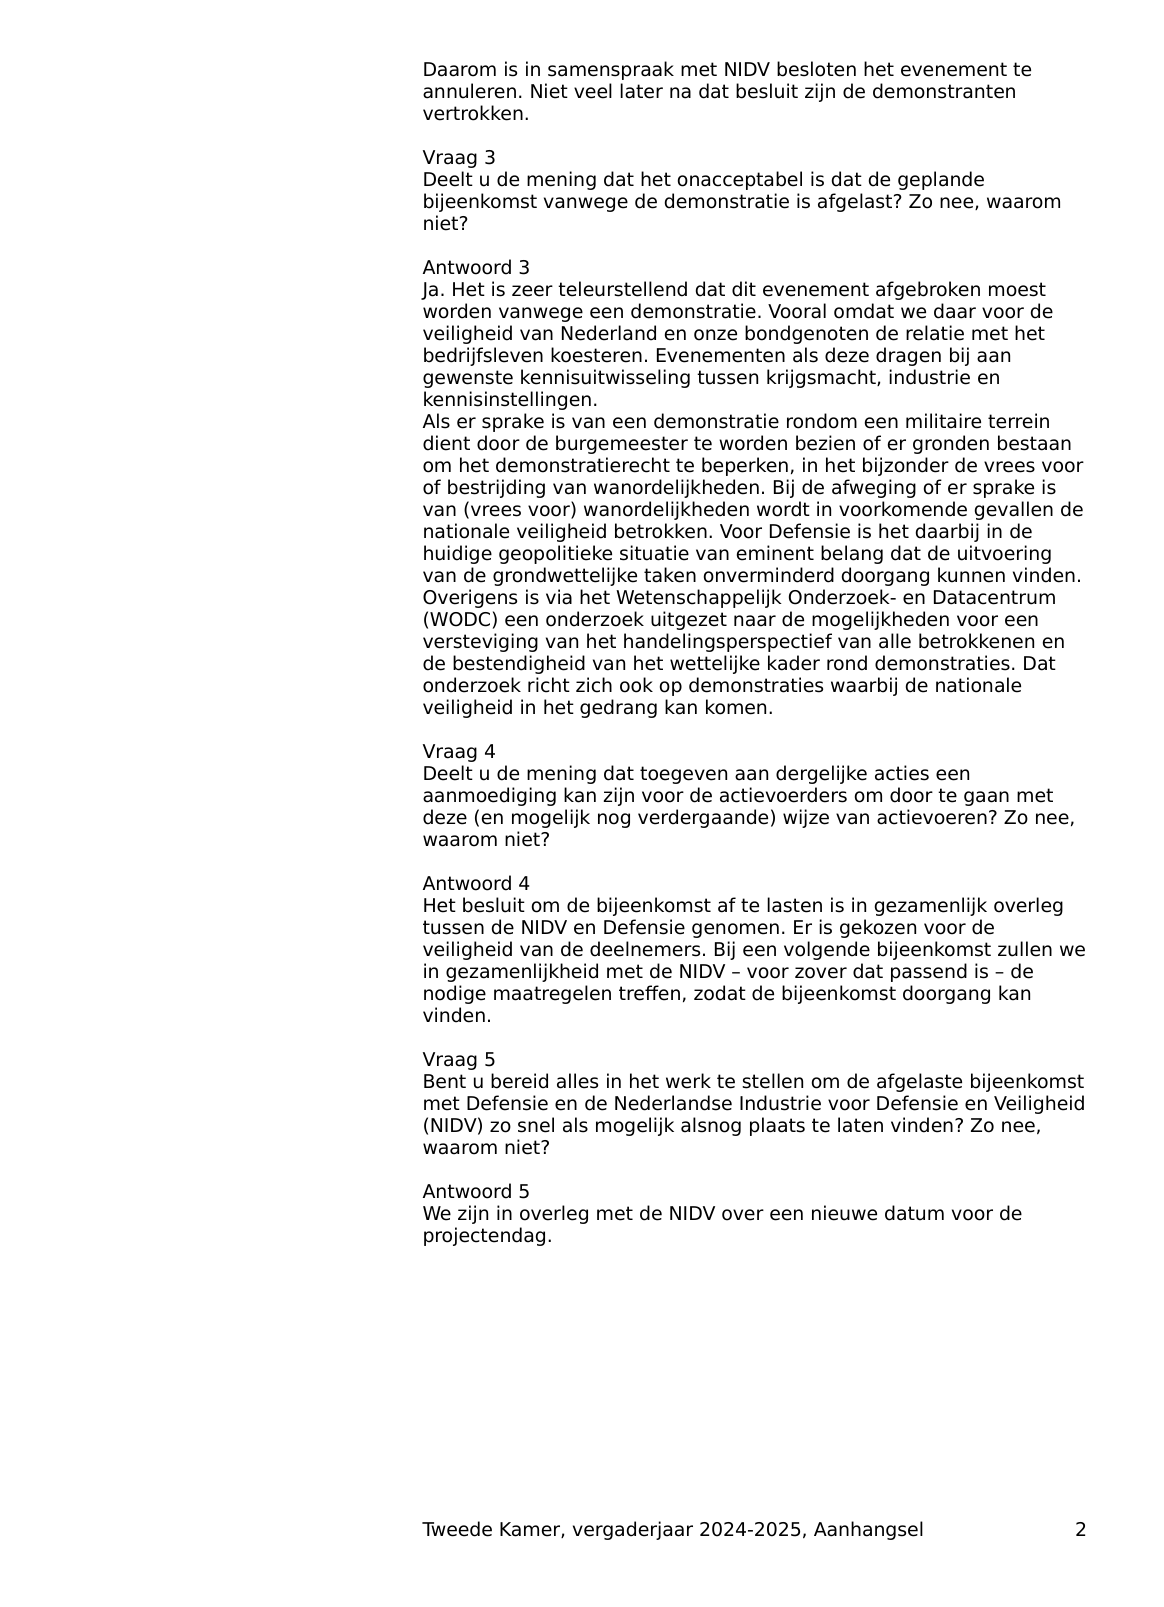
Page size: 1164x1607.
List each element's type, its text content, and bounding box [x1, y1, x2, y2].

text We zijn in overleg met de NIDV over een nieuwe datum voor de projectendag. [422, 1203, 1087, 1247]
text Vraag 3 [422, 147, 1087, 169]
text Deelt u de mening dat het onacceptabel is dat de geplande bijeenkomst vanwege de demonstratie is afgelast? Zo nee, waarom niet? [422, 169, 1087, 235]
text Als er sprake is van een demonstratie rondom een militaire terrein dient door de burgemeester te worden bezien of er gronden bestaan om het demonstratierecht te beperken, in het bijzonder de vrees voor of bestrijding van wanordelijkheden. Bij de afweging of er sprake is van (vrees voor) wanordelijkheden wordt in voorkomende gevallen de nationale veiligheid betrokken. Voor Defensie is het daarbij in de huidige geopolitieke situatie van eminent belang dat de uitvoering van de grondwettelijke taken onverminderd doorgang kunnen vinden. Overigens is via het Wetenschappelijk Onderzoek- en Datacentrum (WODC) een onderzoek uitgezet naar de mogelijkheden voor een versteviging van het handelingsperspectief van alle betrokkenen en de bestendigheid van het wettelijke kader rond demonstraties. Dat onderzoek richt zich ook op demonstraties waarbij de nationale veiligheid in het gedrang kan komen. [422, 411, 1087, 719]
text Antwoord 4 [422, 873, 1087, 895]
text Vraag 4 [422, 741, 1087, 763]
text Antwoord 5 [422, 1181, 1087, 1203]
text Ja. Het is zeer teleurstellend dat dit evenement afgebroken moest worden vanwege een demonstratie. Vooral omdat we daar voor de veiligheid van Nederland en onze bondgenoten de relatie met het bedrijfsleven koesteren. Evenementen als deze dragen bij aan gewenste kennisuitwisseling tussen krijgsmacht, industrie en kennisinstellingen. [422, 279, 1087, 411]
text Het besluit om de bijeenkomst af te lasten is in gezamenlijk overleg tussen de NIDV en Defensie genomen. Er is gekozen voor de veiligheid van de deelnemers. Bij een volgende bijeenkomst zullen we in gezamenlijkheid met de NIDV – voor zover dat passend is – de nodige maatregelen treffen, zodat de bijeenkomst doorgang kan vinden. [422, 895, 1087, 1027]
text Daarom is in samenspraak met NIDV besloten het evenement te annuleren. Niet veel later na dat besluit zijn de demonstranten vertrokken. [422, 59, 1087, 125]
text Antwoord 3 [422, 257, 1087, 279]
text Bent u bereid alles in het werk te stellen om de afgelaste bijeenkomst met Defensie en de Nederlandse Industrie voor Defensie en Veiligheid (NIDV) zo snel als mogelijk alsnog plaats te laten vinden? Zo nee, waarom niet? [422, 1071, 1087, 1159]
text Deelt u de mening dat toegeven aan dergelijke acties een aanmoediging kan zijn voor de actievoerders om door te gaan met deze (en mogelijk nog verdergaande) wijze van actievoeren? Zo nee, waarom niet? [422, 763, 1087, 851]
text Vraag 5 [422, 1049, 1087, 1071]
